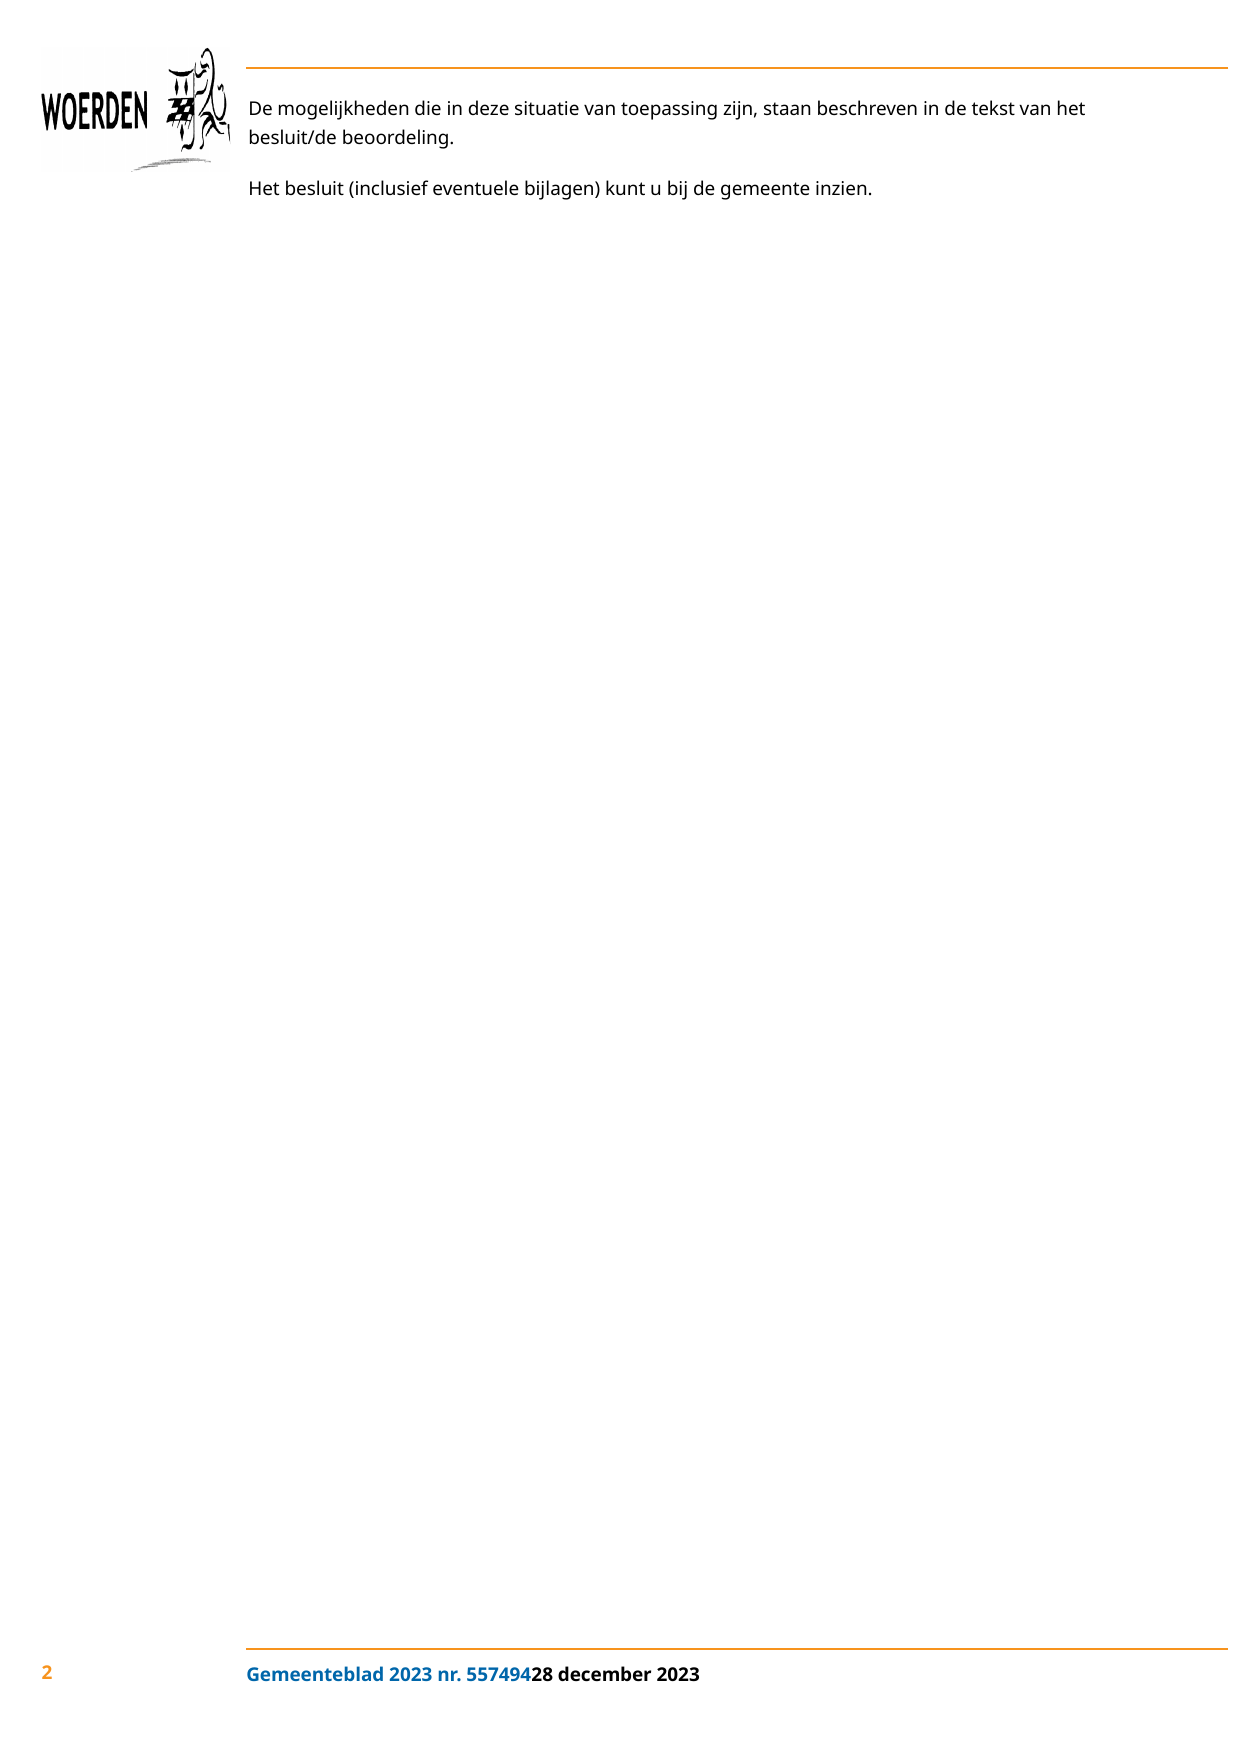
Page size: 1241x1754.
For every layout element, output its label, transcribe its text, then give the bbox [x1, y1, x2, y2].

text Het besluit (inclusief eventuele bijlagen) kunt u bij de gemeente inzien. [248, 175, 1152, 201]
picture [41, 47, 231, 172]
text De mogelijkheden die in deze situatie van toepassing zijn, staan beschreven in de tekst van het besluit/de beoordeling. [248, 95, 1152, 150]
